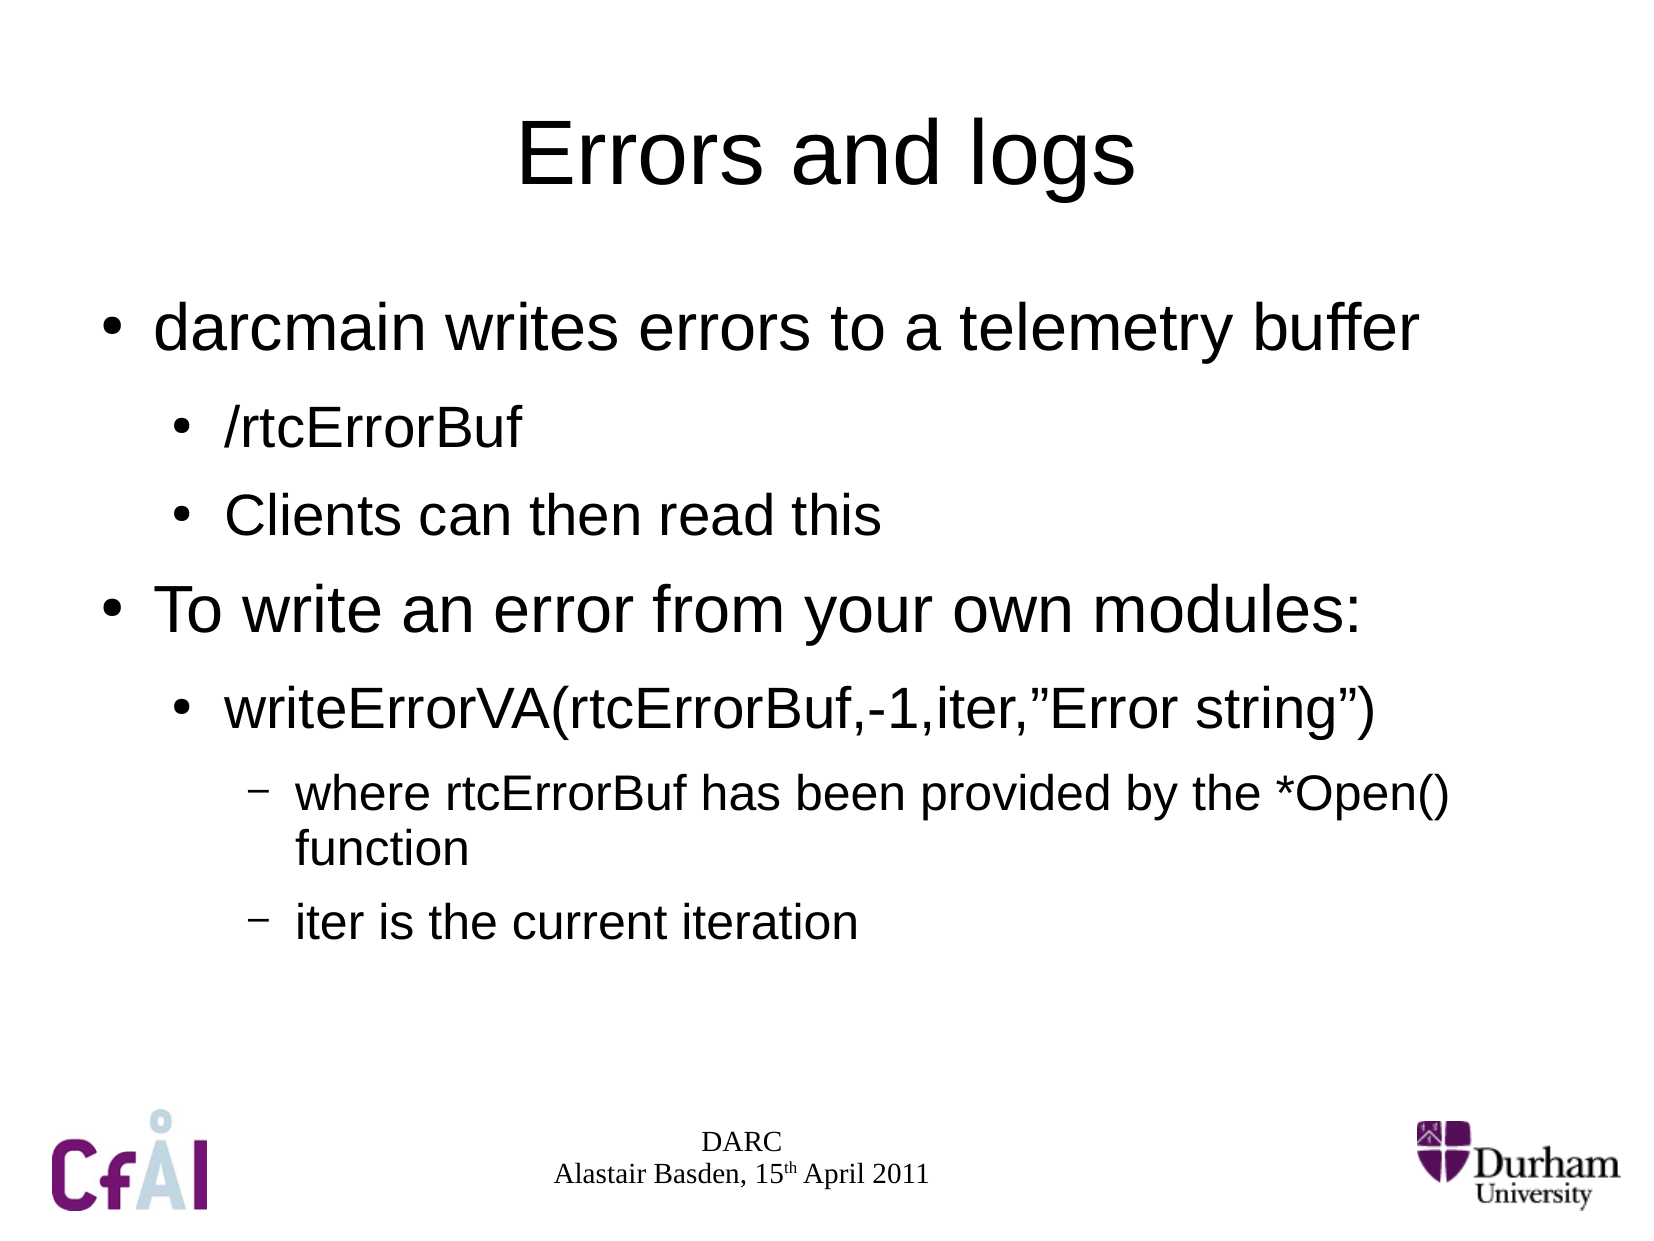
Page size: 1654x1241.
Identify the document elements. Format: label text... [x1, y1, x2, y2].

list darcmain writes errors to a telemetry buffer /rtcErrorBuf Clients can then read this To write an error from your own modules: writeErrorVA(rtcErrorBuf,-1,iter,”Error string”) where rtcErrorBuf has been provided by the *Open() function iter is the current iteration [82, 290, 1571, 1109]
picture [52, 1109, 207, 1211]
picture [1417, 1121, 1621, 1211]
title Errors and logs [82, 56, 1571, 250]
